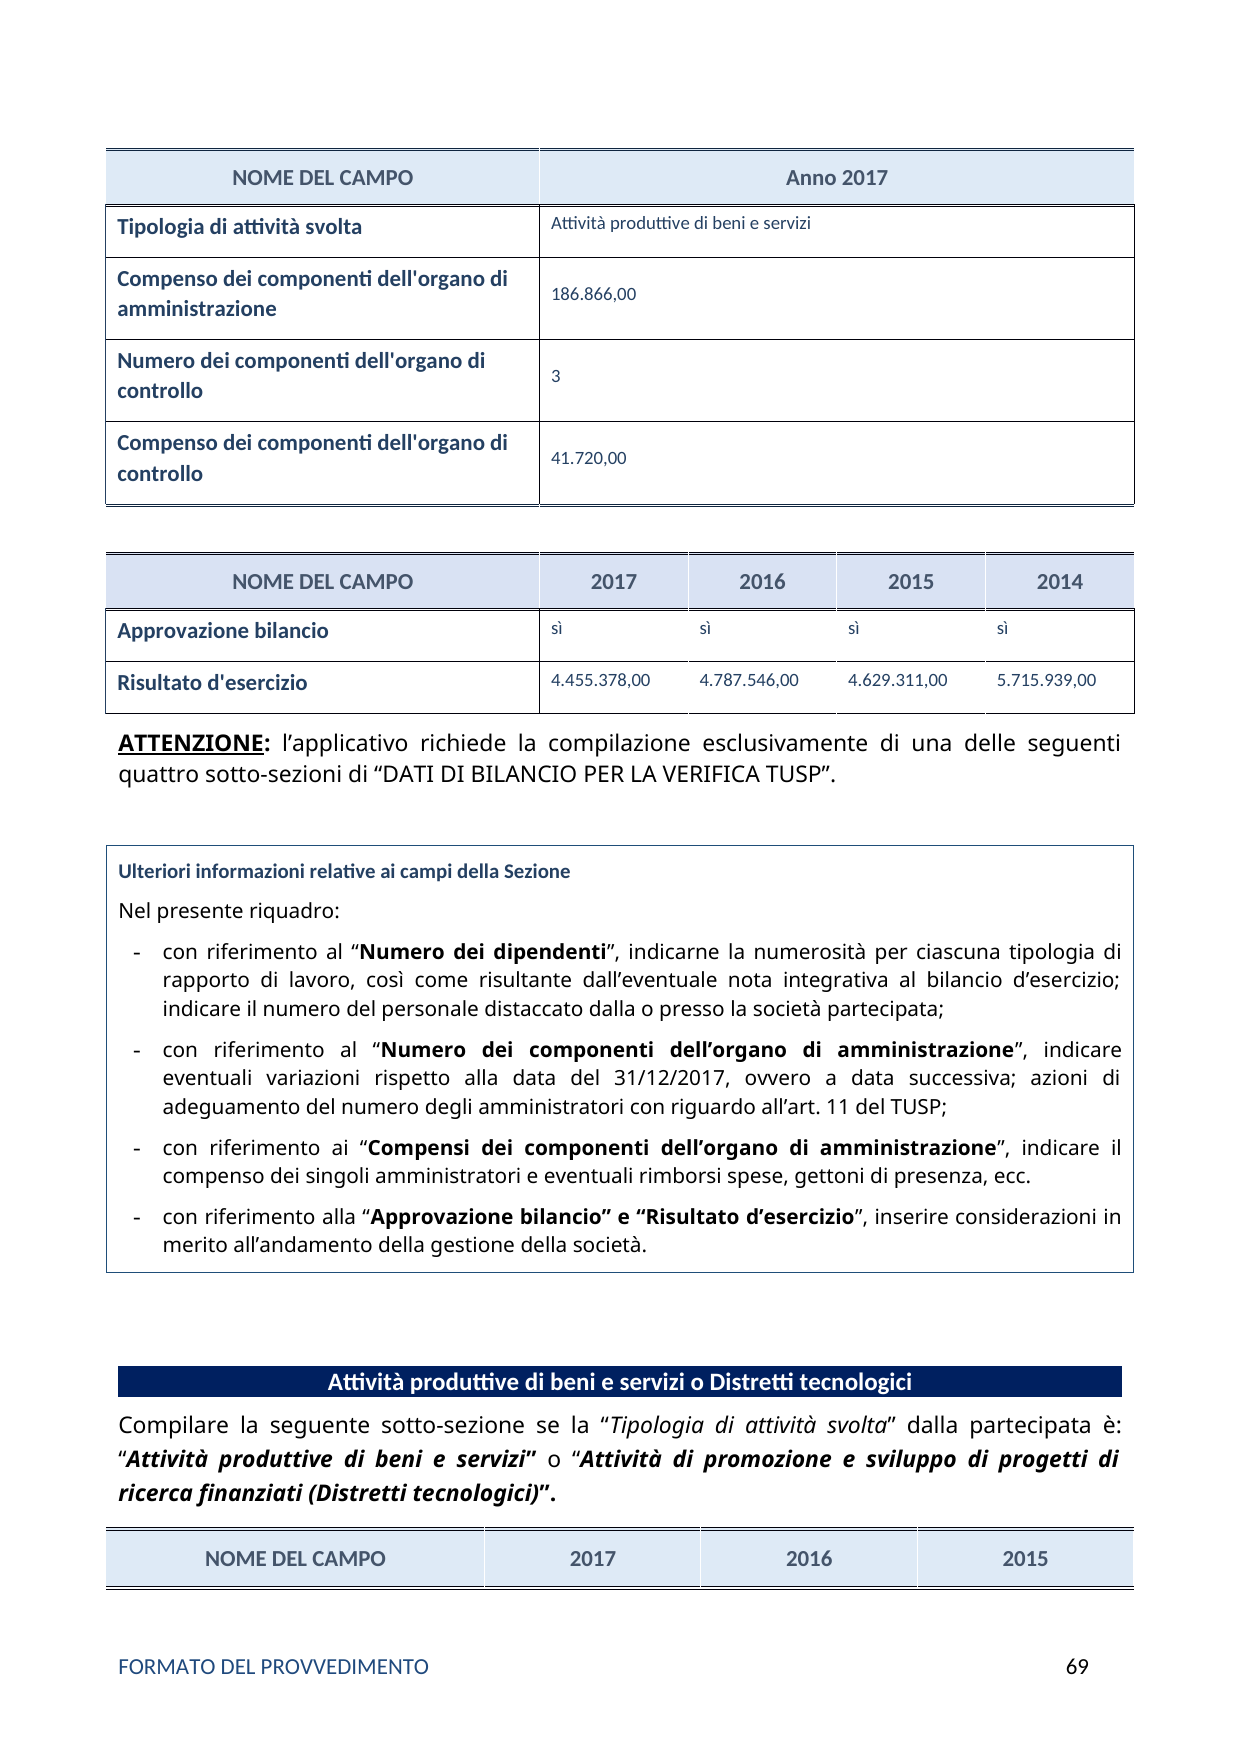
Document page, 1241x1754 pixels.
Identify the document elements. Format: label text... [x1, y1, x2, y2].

table_cell [106, 507, 539, 552]
table_cell 2015 [837, 555, 985, 608]
table_cell 4.787.546,00 [689, 662, 836, 713]
table_cell Numero dei componenti dell'organo di controllo [106, 340, 539, 421]
table_cell Compenso dei componenti dell'organo di controllo [106, 422, 539, 503]
table_cell 41.720,00 [540, 422, 1134, 503]
table_header 2017 [485, 1531, 700, 1586]
table_cell Compenso dei componenti dell'organo di amministrazione [106, 258, 539, 339]
table_cell 2016 [689, 555, 836, 608]
text ATTENZIONE: l’applicativo richiede la compilazione esclusivamente di una delle seguenti quattro sotto-sezioni di “DATI DI BILANCIO PER LA VERIFICA TUSP”. [118, 727, 1122, 789]
table_header NOME DEL CAMPO [106, 151, 539, 204]
table_cell sì [986, 611, 1134, 661]
table_cell 2017 [540, 555, 688, 608]
table_cell Tipologia di attività svolta [106, 207, 539, 257]
table_cell 4.455.378,00 [540, 662, 688, 713]
table_cell sì [689, 611, 836, 661]
text Compilare la seguente sotto-sezione se la “Tipologia di attività svolta” dalla partecipata è: “Attività produttive di beni e servizi” o “Attività di promozione e sviluppo di progetti di ricerca finanziati (Distretti tecnologici)”. [118, 1409, 1122, 1508]
table_cell NOME DEL CAMPO [106, 555, 539, 608]
table_cell 5.715.939,00 [986, 662, 1134, 713]
table_cell Attività produttive di beni e servizi [540, 207, 1134, 257]
table_header Ulteriori informazioni relative ai campi della Sezione Nel presente riquadro: con riferimento al “Numero dei dipendenti”, indicarne la numerosità per ciascuna tipologia di rapporto di lavoro, così come risultante dall’eventuale nota integrativa al bilancio d’esercizio; indicare il numero del personale distaccato dalla o presso la società partecipata; con riferimento al “Numero dei componenti dell’organo di amministrazione”, indicare eventuali variazioni rispetto alla data del 31/12/2017, ovvero a data successiva; azioni di adeguamento del numero degli amministratori con riguardo all’art. 11 del TUSP; con riferimento ai “Compensi dei componenti dell’organo di amministrazione”, indicare il compenso dei singoli amministratori e eventuali rimborsi spese, gettoni di presenza, ecc. con riferimento alla “Approvazione bilancio” e “Risultato d’esercizio”, inserire considerazioni in merito all’andamento della gestione della società. [107, 846, 1133, 1272]
table_cell [540, 507, 1134, 552]
table_cell 2014 [986, 555, 1134, 608]
table_cell 3 [540, 340, 1134, 421]
text Attività produttive di beni e servizi o Distretti tecnologici [118, 1366, 1122, 1397]
table_cell Risultato d'esercizio [106, 662, 539, 713]
table_cell Approvazione bilancio [106, 611, 539, 661]
table_cell sì [837, 611, 985, 661]
table_header 2015 [918, 1531, 1133, 1586]
table_cell sì [540, 611, 688, 661]
table_cell 186.866,00 [540, 258, 1134, 339]
table_header 2016 [701, 1531, 917, 1586]
table_header Anno 2017 [540, 151, 1134, 204]
table_header NOME DEL CAMPO [106, 1531, 484, 1586]
table_cell 4.629.311,00 [837, 662, 985, 713]
